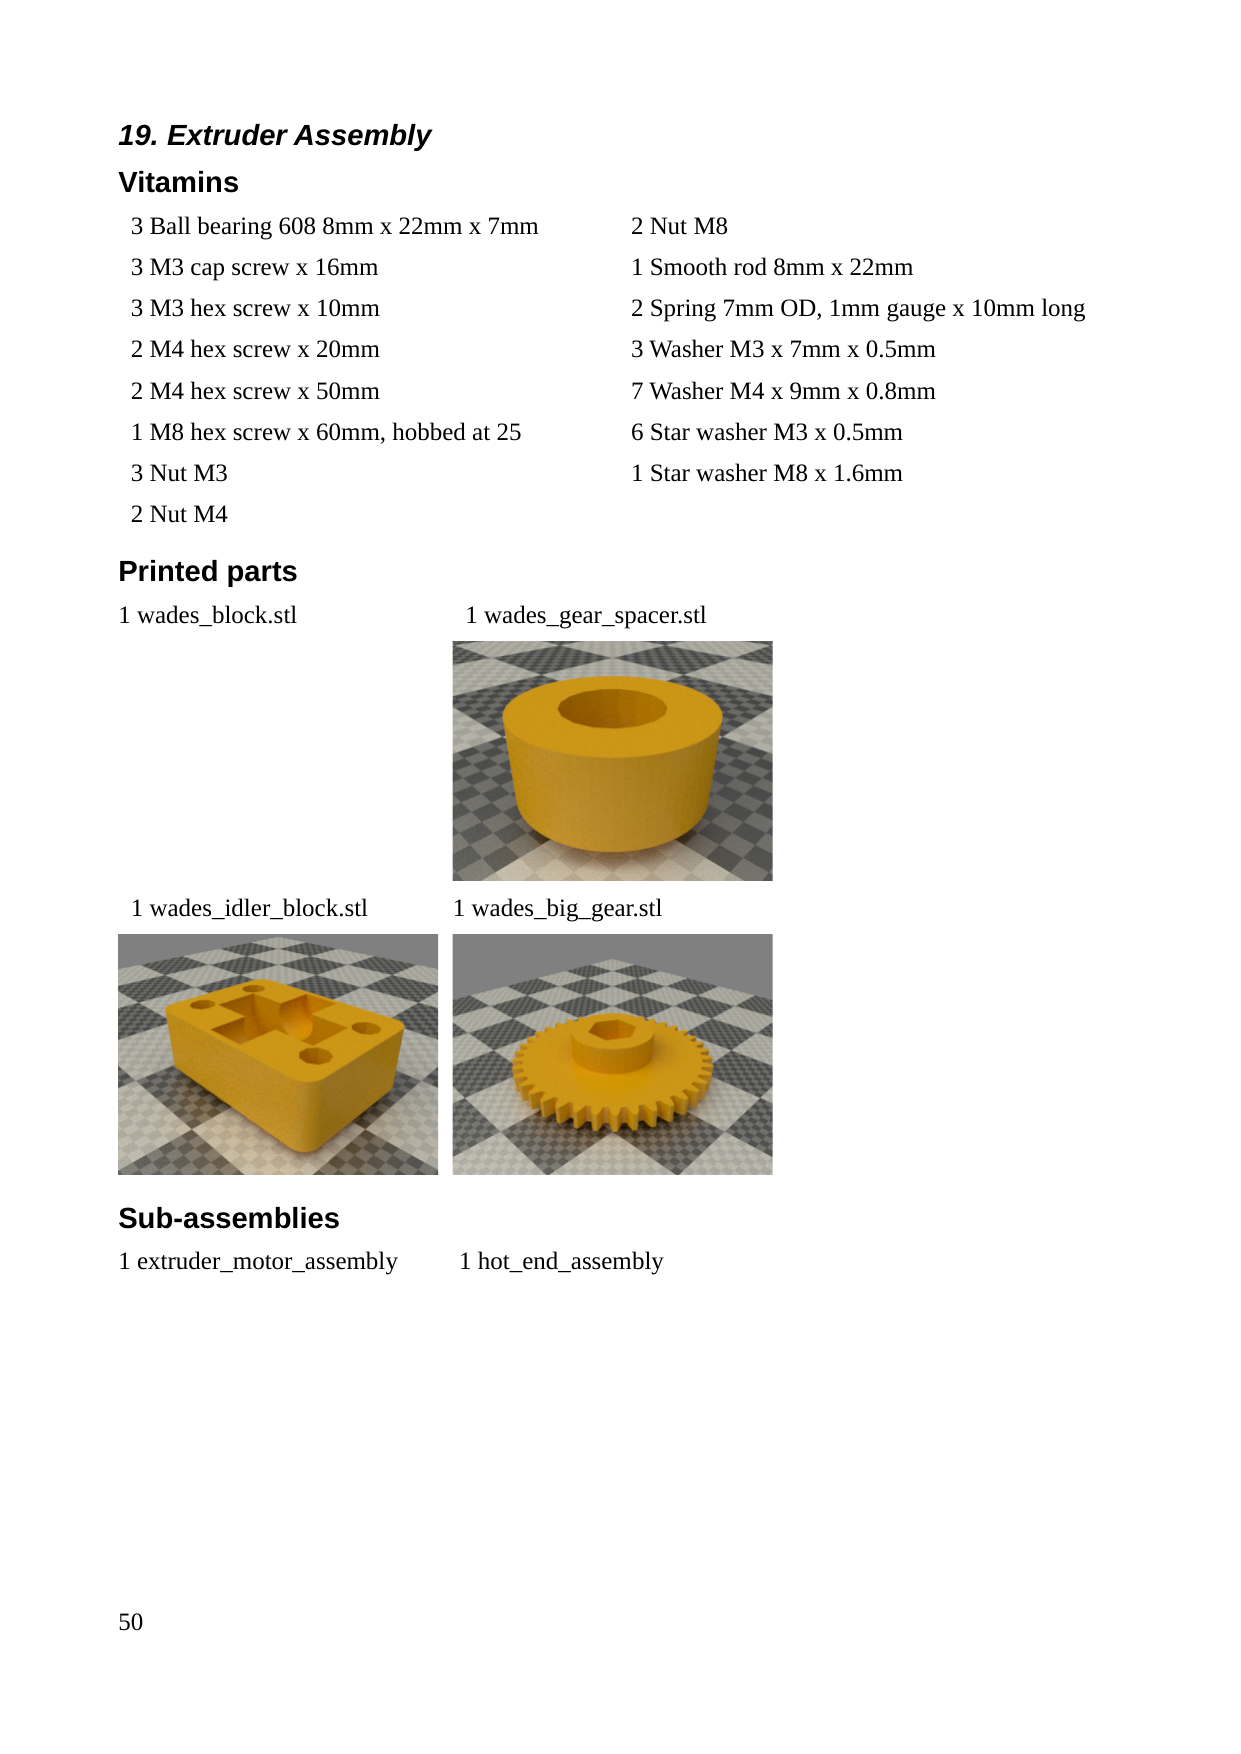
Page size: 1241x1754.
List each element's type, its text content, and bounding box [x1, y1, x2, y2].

subtitle Extruder Assembly [118, 118, 1122, 152]
picture [118, 934, 439, 1175]
table_header 1 extruder_motor_assembly [118, 1246, 453, 1558]
table_header 3 Ball bearing 608 8mm x 22mm x 7mm 3 M3 cap screw x 16mm 3 M3 hex screw x 10mm 2 M4 hex screw x 20mm 2 M4 hex screw x 50mm 1 M8 hex screw x 60mm, hobbed at 25 3 Nut M3 2 Nut M4 [118, 211, 618, 541]
picture [452, 641, 773, 881]
table_cell 1 wades_big_gear.stl [453, 894, 1122, 1187]
table_cell 1 wades_idler_block.stl [118, 894, 453, 1187]
picture [452, 934, 773, 1175]
table_header 1 wades_gear_spacer.stl [453, 600, 1122, 893]
table_header 1 wades_block.stl [118, 600, 453, 893]
subtitle Sub-assemblies [118, 1201, 1122, 1234]
table_header 1 hot_end_assembly [453, 1246, 1122, 1558]
subtitle Printed parts [118, 554, 1122, 588]
subtitle Vitamins [118, 165, 1122, 199]
table_header 2 Nut M8 1 Smooth rod 8mm x 22mm 2 Spring 7mm OD, 1mm gauge x 10mm long 3 Washer M3 x 7mm x 0.5mm 7 Washer M4 x 9mm x 0.8mm 6 Star washer M3 x 0.5mm 1 Star washer M8 x 1.6mm [618, 211, 1120, 541]
